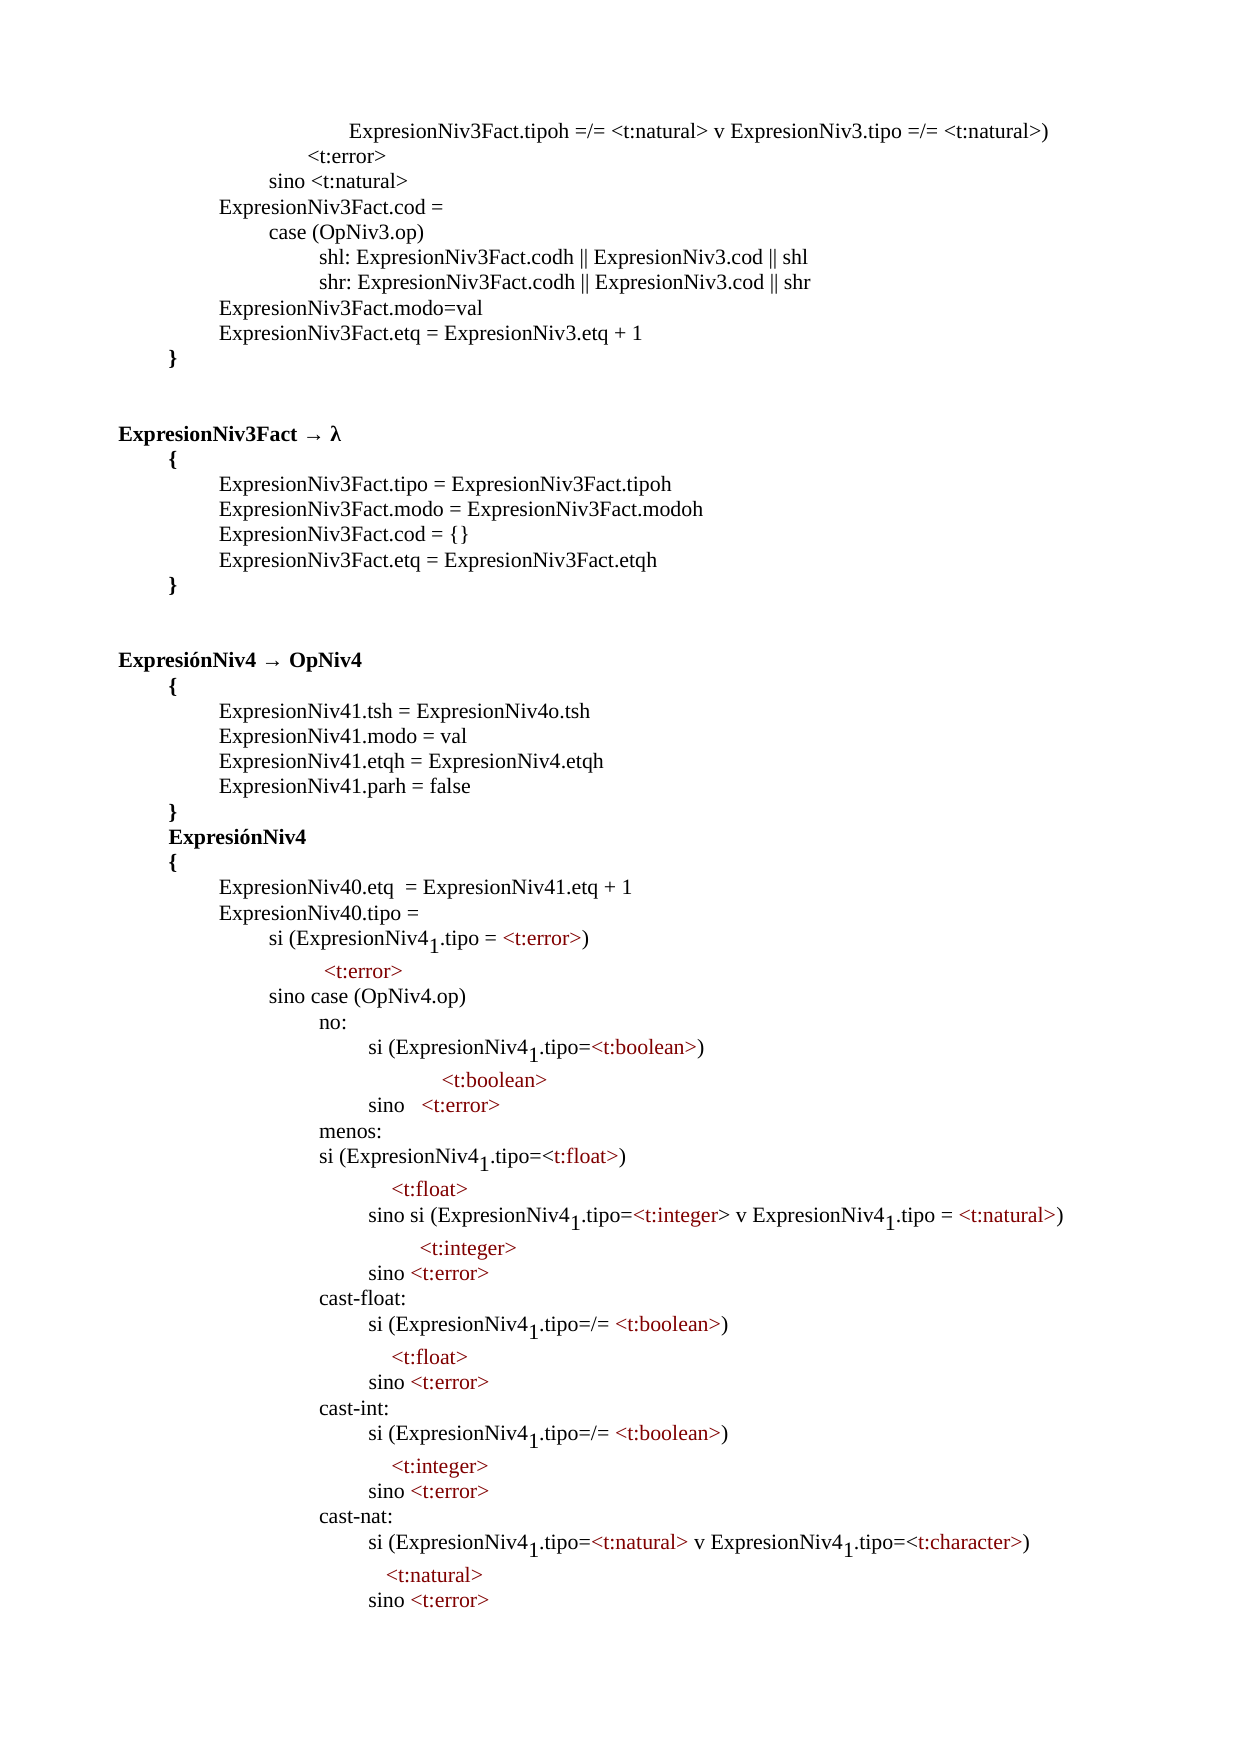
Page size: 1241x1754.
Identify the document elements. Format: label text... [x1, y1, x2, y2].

text ExpresiónNiv4 → OpNiv4 [118, 647, 1122, 673]
text si (ExpresionNiv41.tipo=/= <t:boolean>) [118, 1311, 1122, 1344]
text } [168, 799, 1122, 824]
text sino <t:error> [118, 1260, 1122, 1285]
text si (ExpresionNiv41.tipo = <t:error>) [118, 925, 1122, 958]
text ExpresionNiv41.etqh = ExpresionNiv4.etqh [118, 748, 1122, 773]
text si (ExpresionNiv41.tipo=<t:float>) [118, 1143, 1122, 1176]
text cast-int: [118, 1394, 1122, 1420]
text shl: ExpresionNiv3Fact.codh || ExpresionNiv3.cod || shl [118, 244, 1122, 269]
text no: [118, 1009, 1122, 1034]
text ExpresionNiv41.modo = val [118, 723, 1122, 748]
text si (ExpresionNiv41.tipo=<t:boolean>) [118, 1034, 1122, 1067]
text <t:natural> [118, 1562, 1122, 1587]
text <t:integer> [118, 1235, 1122, 1260]
text menos: [118, 1118, 1122, 1143]
text ExpresionNiv3Fact.tipo = ExpresionNiv3Fact.tipoh [168, 471, 1122, 496]
text cast-nat: [118, 1503, 1122, 1529]
text sino <t:error> [118, 1092, 1122, 1118]
text sino <t:error> [118, 1478, 1122, 1503]
text ExpresionNiv3Fact.cod = {} [118, 521, 1122, 547]
text si (ExpresionNiv41.tipo=/= <t:boolean>) [118, 1420, 1122, 1453]
text ExpresiónNiv4 [168, 824, 1122, 849]
text sino <t:error> [118, 1369, 1122, 1394]
text { [168, 446, 1122, 471]
text <t:error> [118, 958, 1122, 983]
text sino si (ExpresionNiv41.tipo=<t:integer> v ExpresionNiv41.tipo = <t:natural>) [118, 1202, 1122, 1235]
text ExpresionNiv3Fact.modo = ExpresionNiv3Fact.modoh [168, 496, 1122, 521]
text <t:integer> [118, 1453, 1122, 1478]
text ExpresionNiv3Fact.cod = [118, 194, 1122, 219]
text ExpresionNiv3Fact.tipoh =/= <t:natural> v ExpresionNiv3.tipo =/= <t:natural>) [168, 118, 1122, 143]
text ExpresionNiv3Fact.etq = ExpresionNiv3.etq + 1 [168, 320, 1122, 345]
text ExpresionNiv41.tsh = ExpresionNiv4o.tsh [118, 698, 1122, 723]
text sino case (OpNiv4.op) [118, 983, 1122, 1009]
text <t:float> [118, 1176, 1122, 1202]
text sino <t:error> [118, 1587, 1122, 1613]
text sino <t:natural> [168, 168, 1122, 194]
text shr: ExpresionNiv3Fact.codh || ExpresionNiv3.cod || shr [118, 269, 1122, 294]
text cast-float: [118, 1285, 1122, 1311]
text ExpresionNiv3Fact → λ [118, 421, 1122, 446]
text { [168, 673, 1122, 698]
text } [168, 345, 1122, 370]
text ExpresionNiv3Fact.etq = ExpresionNiv3Fact.etqh [168, 547, 1122, 572]
text <t:float> [118, 1344, 1122, 1369]
text case (OpNiv3.op) [118, 219, 1122, 244]
text { [168, 849, 1122, 874]
text ExpresionNiv40.tipo = [118, 899, 1122, 925]
text <t:boolean> [118, 1067, 1122, 1092]
text si (ExpresionNiv41.tipo=<t:natural> v ExpresionNiv41.tipo=<t:character>) [118, 1529, 1122, 1562]
text ExpresionNiv40.etq = ExpresionNiv41.etq + 1 [168, 874, 1122, 899]
text ExpresionNiv41.parh = false [118, 773, 1122, 799]
text } [168, 572, 1122, 597]
text ExpresionNiv3Fact.modo=val [118, 294, 1122, 320]
text <t:error> [168, 143, 1122, 168]
